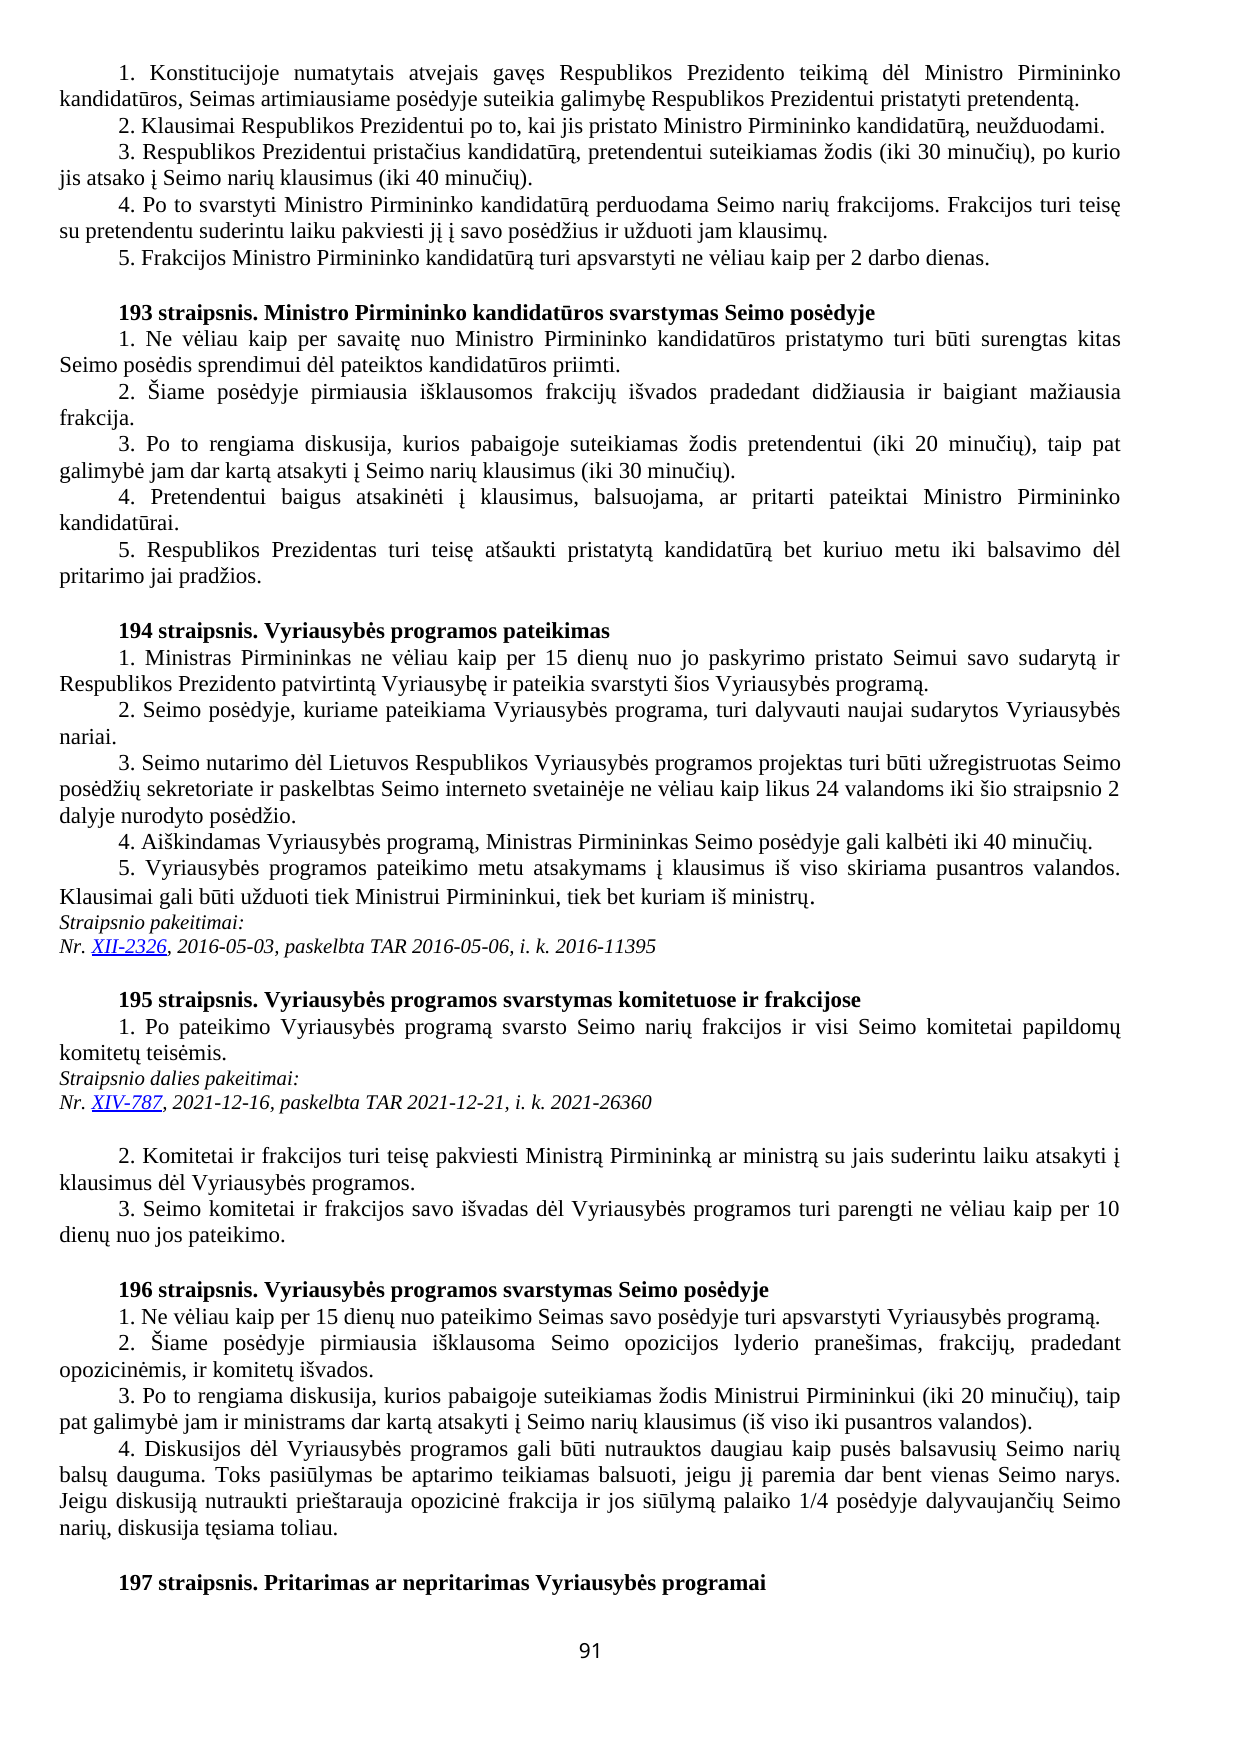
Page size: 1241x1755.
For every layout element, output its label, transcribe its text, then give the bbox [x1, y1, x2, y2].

text 4. Pretendentui baigus atsakinėti į klausimus, balsuojama, ar pritarti pateiktai Ministro Pirmininko kandidatūrai. [59, 483, 1122, 536]
text 2. Šiame posėdyje pirmiausia išklausomos frakcijų išvados pradedant didžiausia ir baigiant mažiausia frakcija. [59, 378, 1122, 430]
text Nr. XIV-787, 2021-12-16, paskelbta TAR 2021-12-21, i. k. 2021-26360 [59, 1089, 1122, 1114]
text 1. Po pateikimo Vyriausybės programą svarsto Seimo narių frakcijos ir visi Seimo komitetai papildomų komitetų teisėmis. [59, 1013, 1122, 1066]
text 3. Respublikos Prezidentui pristačius kandidatūrą, pretendentui suteikiamas žodis (iki 30 minučių), po kurio jis atsako į Seimo narių klausimus (iki 40 minučių). [59, 138, 1122, 191]
text Nr. XII-2326, 2016-05-03, paskelbta TAR 2016-05-06, i. k. 2016-11395 [59, 934, 1122, 958]
text 196 straipsnis. Vyriausybės programos svarstymas Seimo posėdyje [59, 1277, 1122, 1303]
text 4. Po to svarstyti Ministro Pirmininko kandidatūrą perduodama Seimo narių frakcijoms. Frakcijos turi teisę su pretendentu suderintu laiku pakviesti jį į savo posėdžius ir užduoti jam klausimų. [59, 191, 1122, 243]
text Straipsnio dalies pakeitimai: [59, 1066, 1122, 1089]
text 195 straipsnis. Vyriausybės programos svarstymas komitetuose ir frakcijose [59, 986, 1122, 1013]
text 3. Seimo nutarimo dėl Lietuvos Respublikos Vyriausybės programos projektas turi būti užregistruotas Seimo posėdžių sekretoriate ir paskelbtas Seimo interneto svetainėje ne vėliau kaip likus 24 valandoms iki šio straipsnio 2 dalyje nurodyto posėdžio. [59, 749, 1122, 828]
text 1. Ne vėliau kaip per 15 dienų nuo pateikimo Seimas savo posėdyje turi apsvarstyti Vyriausybės programą. [59, 1303, 1122, 1329]
text 5. Respublikos Prezidentas turi teisę atšaukti pristatytą kandidatūrą bet kuriuo metu iki balsavimo dėl pritarimo jai pradžios. [59, 536, 1122, 588]
text 3. Po to rengiama diskusija, kurios pabaigoje suteikiamas žodis Ministrui Pirmininkui (iki 20 minučių), taip pat galimybė jam ir ministrams dar kartą atsakyti į Seimo narių klausimus (iš viso iki pusantros valandos). [59, 1382, 1122, 1435]
text 3. Seimo komitetai ir frakcijos savo išvadas dėl Vyriausybės programos turi parengti ne vėliau kaip per 10 dienų nuo jos pateikimo. [59, 1195, 1122, 1248]
text 3. Po to rengiama diskusija, kurios pabaigoje suteikiamas žodis pretendentui (iki 20 minučių), taip pat galimybė jam dar kartą atsakyti į Seimo narių klausimus (iki 30 minučių). [59, 430, 1122, 483]
text 5. Frakcijos Ministro Pirmininko kandidatūrą turi apsvarstyti ne vėliau kaip per 2 darbo dienas. [59, 243, 1122, 270]
text 5. Vyriausybės programos pateikimo metu atsakymams į klausimus iš viso skiriama pusantros valandos. Klausimai gali būti užduoti tiek Ministrui Pirmininkui, tiek bet kuriam iš ministrų. [59, 854, 1122, 909]
text 194 straipsnis. Vyriausybės programos pateikimas [59, 617, 1122, 644]
text Straipsnio pakeitimai: [59, 909, 1122, 934]
text 2. Šiame posėdyje pirmiausia išklausoma Seimo opozicijos lyderio pranešimas, frakcijų, pradedant opozicinėmis, ir komitetų išvados. [59, 1329, 1122, 1382]
text 2. Klausimai Respublikos Prezidentui po to, kai jis pristato Ministro Pirmininko kandidatūrą, neužduodami. [59, 112, 1122, 138]
text 1. Ministras Pirmininkas ne vėliau kaip per 15 dienų nuo jo paskyrimo pristato Seimui savo sudarytą ir Respublikos Prezidento patvirtintą Vyriausybę ir pateikia svarstyti šios Vyriausybės programą. [59, 644, 1122, 696]
text 4. Diskusijos dėl Vyriausybės programos gali būti nutrauktos daugiau kaip pusės balsavusių Seimo narių balsų dauguma. Toks pasiūlymas be aptarimo teikiamas balsuoti, jeigu jį paremia dar bent vienas Seimo narys. Jeigu diskusiją nutraukti prieštarauja opozicinė frakcija ir jos siūlymą palaiko 1/4 posėdyje dalyvaujančių Seimo narių, diskusija tęsiama toliau. [59, 1435, 1122, 1540]
text 197 straipsnis. Pritarimas ar nepritarimas Vyriausybės programai [59, 1569, 1122, 1595]
text 2. Seimo posėdyje, kuriame pateikiama Vyriausybės programa, turi dalyvauti naujai sudarytos Vyriausybės nariai. [59, 696, 1122, 749]
text 193 straipsnis. Ministro Pirmininko kandidatūros svarstymas Seimo posėdyje [59, 299, 1122, 325]
text 1. Ne vėliau kaip per savaitę nuo Ministro Pirmininko kandidatūros pristatymo turi būti surengtas kitas Seimo posėdis sprendimui dėl pateiktos kandidatūros priimti. [59, 325, 1122, 378]
text 4. Aiškindamas Vyriausybės programą, Ministras Pirmininkas Seimo posėdyje gali kalbėti iki 40 minučių. [59, 828, 1122, 854]
text 2. Komitetai ir frakcijos turi teisę pakviesti Ministrą Pirmininką ar ministrą su jais suderintu laiku atsakyti į klausimus dėl Vyriausybės programos. [59, 1142, 1122, 1195]
text 1. Konstitucijoje numatytais atvejais gavęs Respublikos Prezidento teikimą dėl Ministro Pirmininko kandidatūros, Seimas artimiausiame posėdyje suteikia galimybę Respublikos Prezidentui pristatyti pretendentą. [59, 59, 1122, 112]
